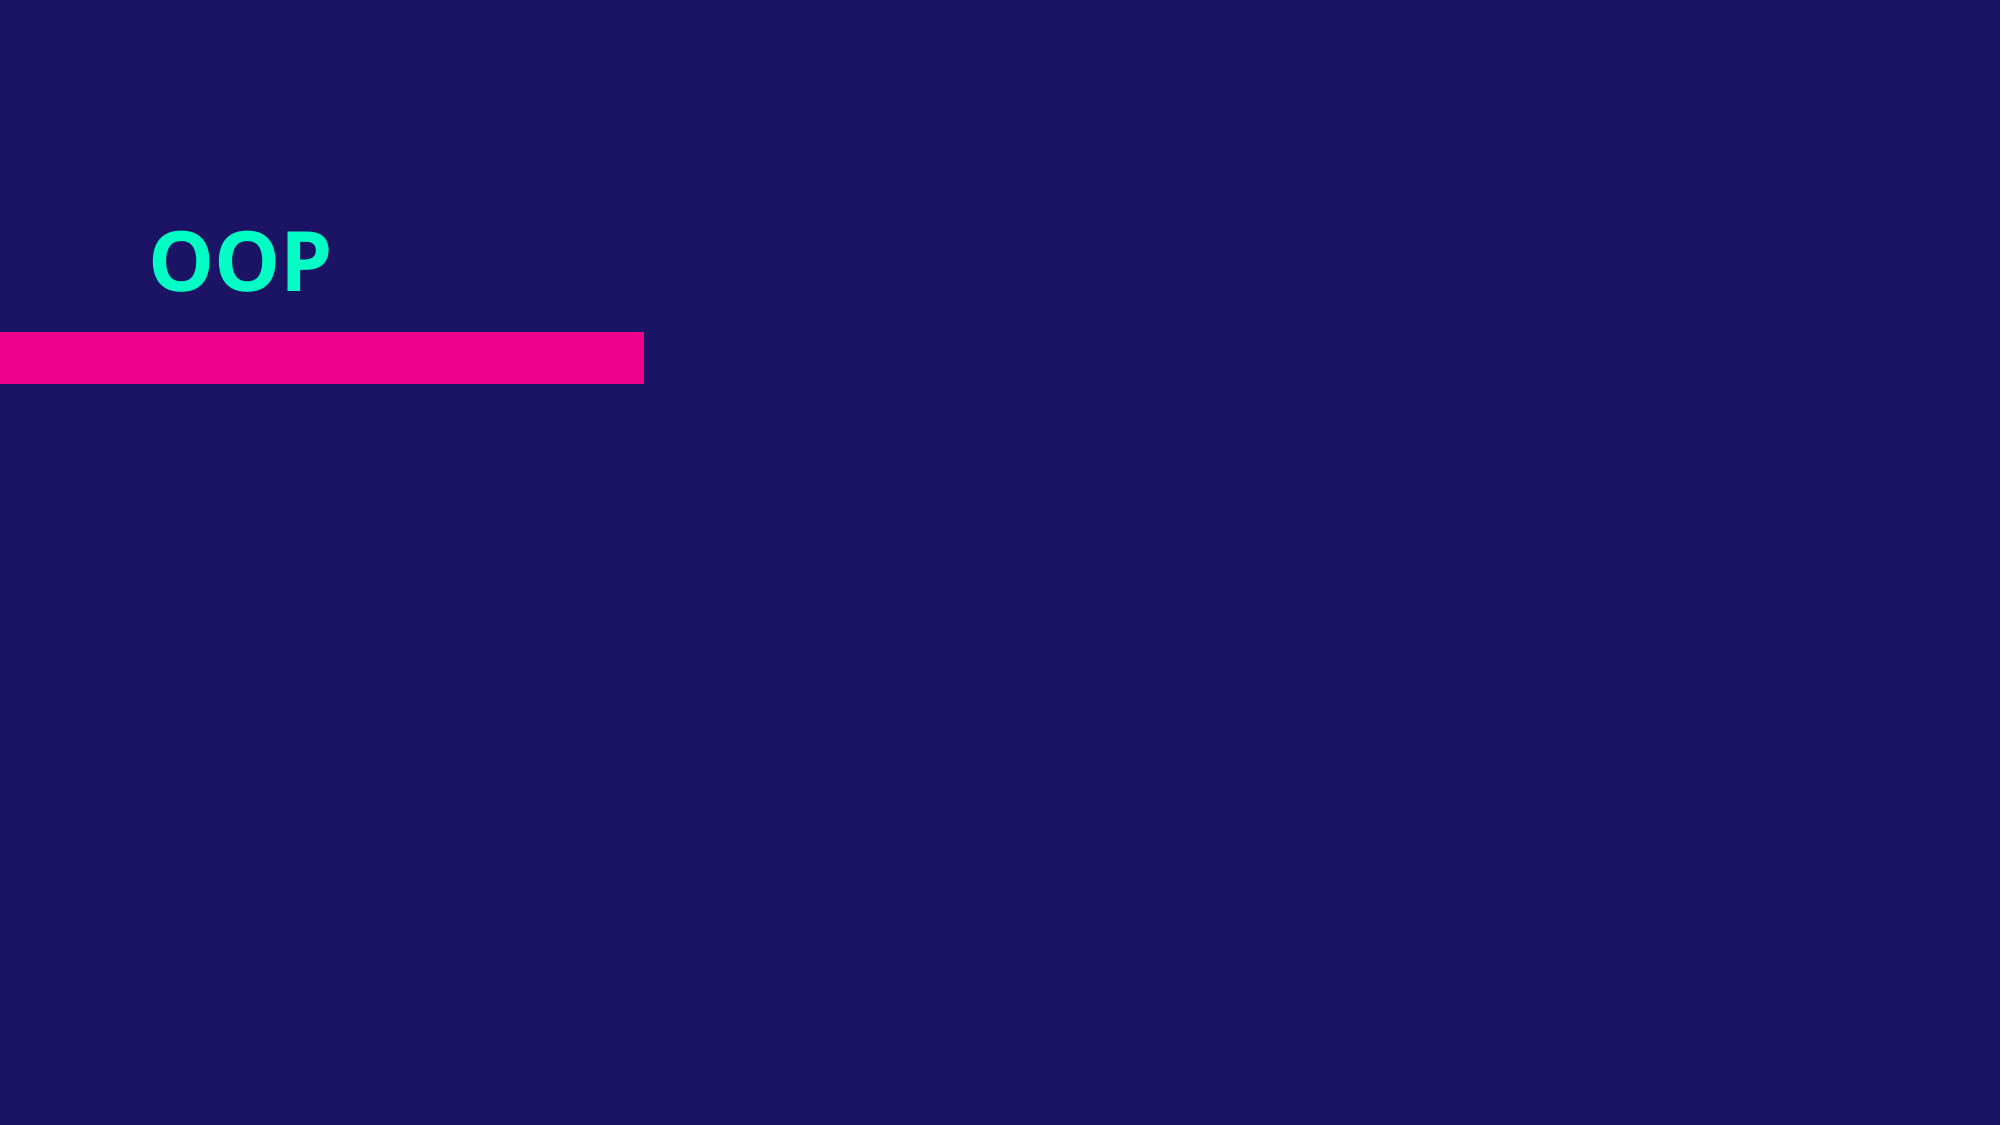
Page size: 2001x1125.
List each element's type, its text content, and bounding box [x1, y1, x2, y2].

title OOP [133, 192, 1247, 340]
